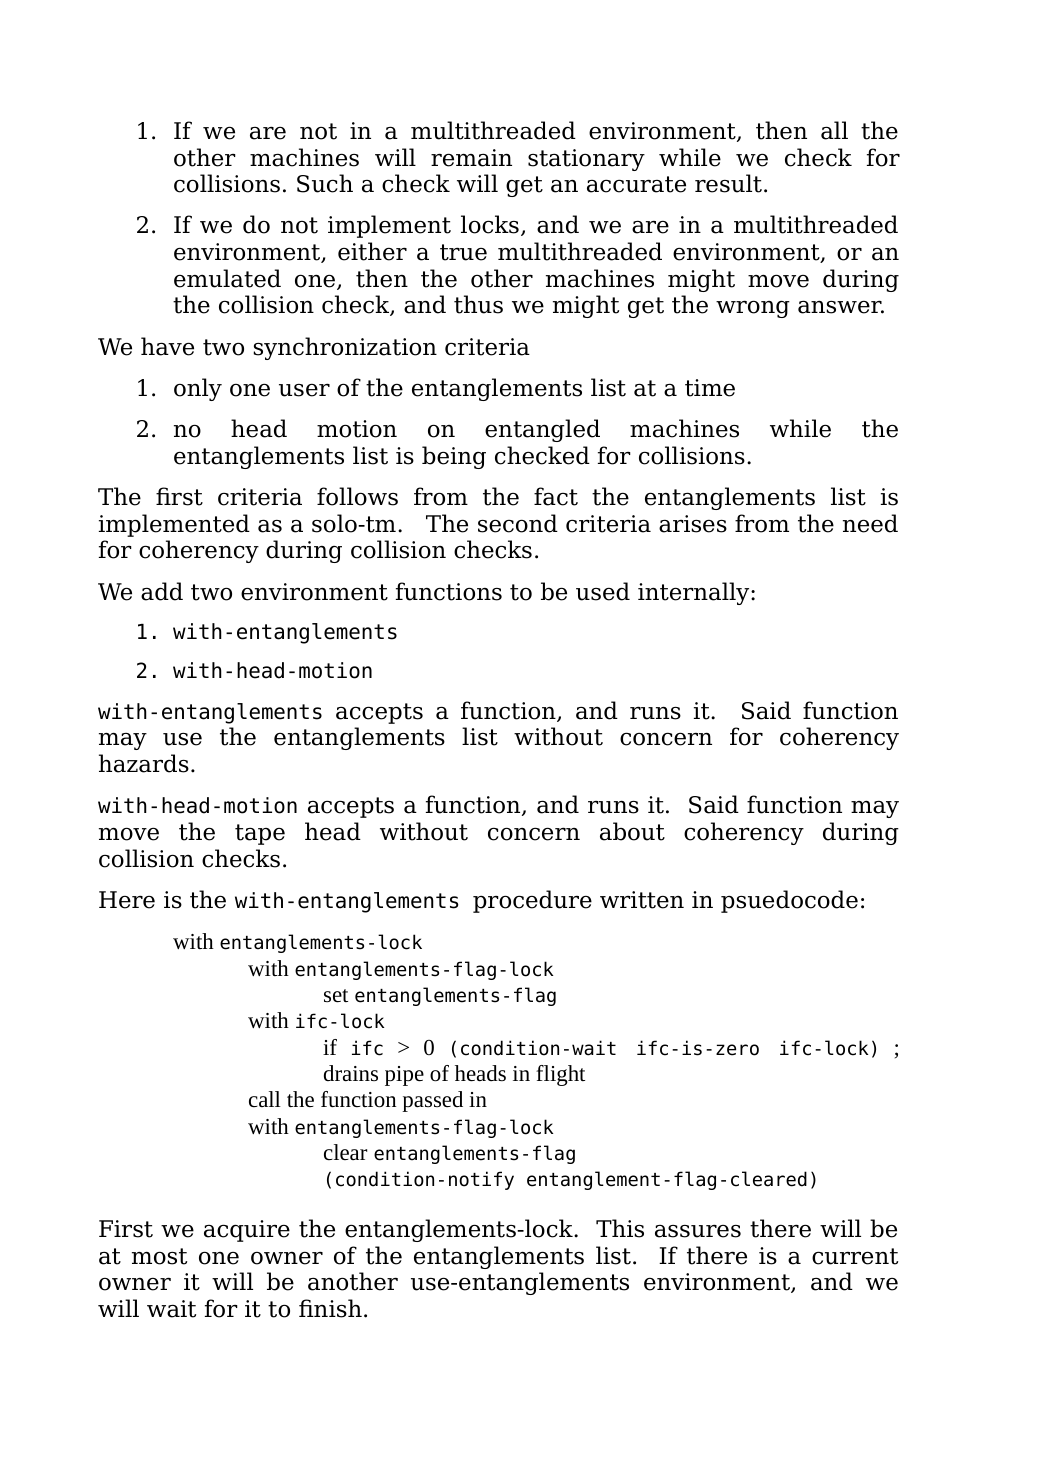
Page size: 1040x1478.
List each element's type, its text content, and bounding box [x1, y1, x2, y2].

text with entanglements-lock [173, 928, 900, 955]
list only one user of the entanglements list at a time [135, 375, 900, 402]
text We have two synchronization criteria [98, 334, 900, 361]
text We add two environment functions to be used internally: [98, 579, 900, 606]
text First we acquire the entanglements-lock. This assures there will be at most one owner of the entanglements list. If there is a current owner it will be another use-entanglements environment, and we will wait for it to finish. [98, 1216, 900, 1323]
text if ifc > 0 (condition-wait ifc-is-zero ifc-lock) ; drains pipe of heads in flight [323, 1034, 900, 1086]
list no head motion on entangled machines while the entanglements list is being checked for collisions. [135, 416, 900, 470]
text with-entanglements accepts a function, and runs it. Said function may use the entanglements list without concern for coherency hazards. [98, 698, 900, 778]
text (condition-notify entanglement-flag-cleared) [248, 1166, 900, 1192]
text with entanglements-flag-lock [173, 955, 900, 981]
list with-head-motion [135, 659, 900, 683]
text clear entanglements-flag [248, 1139, 900, 1166]
text call the function passed in [248, 1086, 900, 1113]
text set entanglements-flag [248, 981, 900, 1007]
text with ifc-lock [248, 1007, 900, 1034]
list If we do not implement locks, and we are in a multithreaded environment, either a true multithreaded environment, or an emulated one, then the other machines might move during the collision check, and thus we might get the wrong answer. [135, 213, 900, 319]
text with entanglements-flag-lock [248, 1113, 900, 1139]
list with-entanglements [135, 620, 900, 644]
text with-head-motion accepts a function, and runs it. Said function may move the tape head without concern about coherency during collision checks. [98, 792, 900, 872]
text The first criteria follows from the fact the entanglements list is implemented as a solo-tm. The second criteria arises from the need for coherency during collision checks. [98, 484, 900, 564]
text Here is the with-entanglements procedure written in psuedocode: [98, 887, 900, 914]
list If we are not in a multithreaded environment, then all the other machines will remain stationary while we check for collisions. Such a check will get an accurate result. [135, 118, 900, 198]
